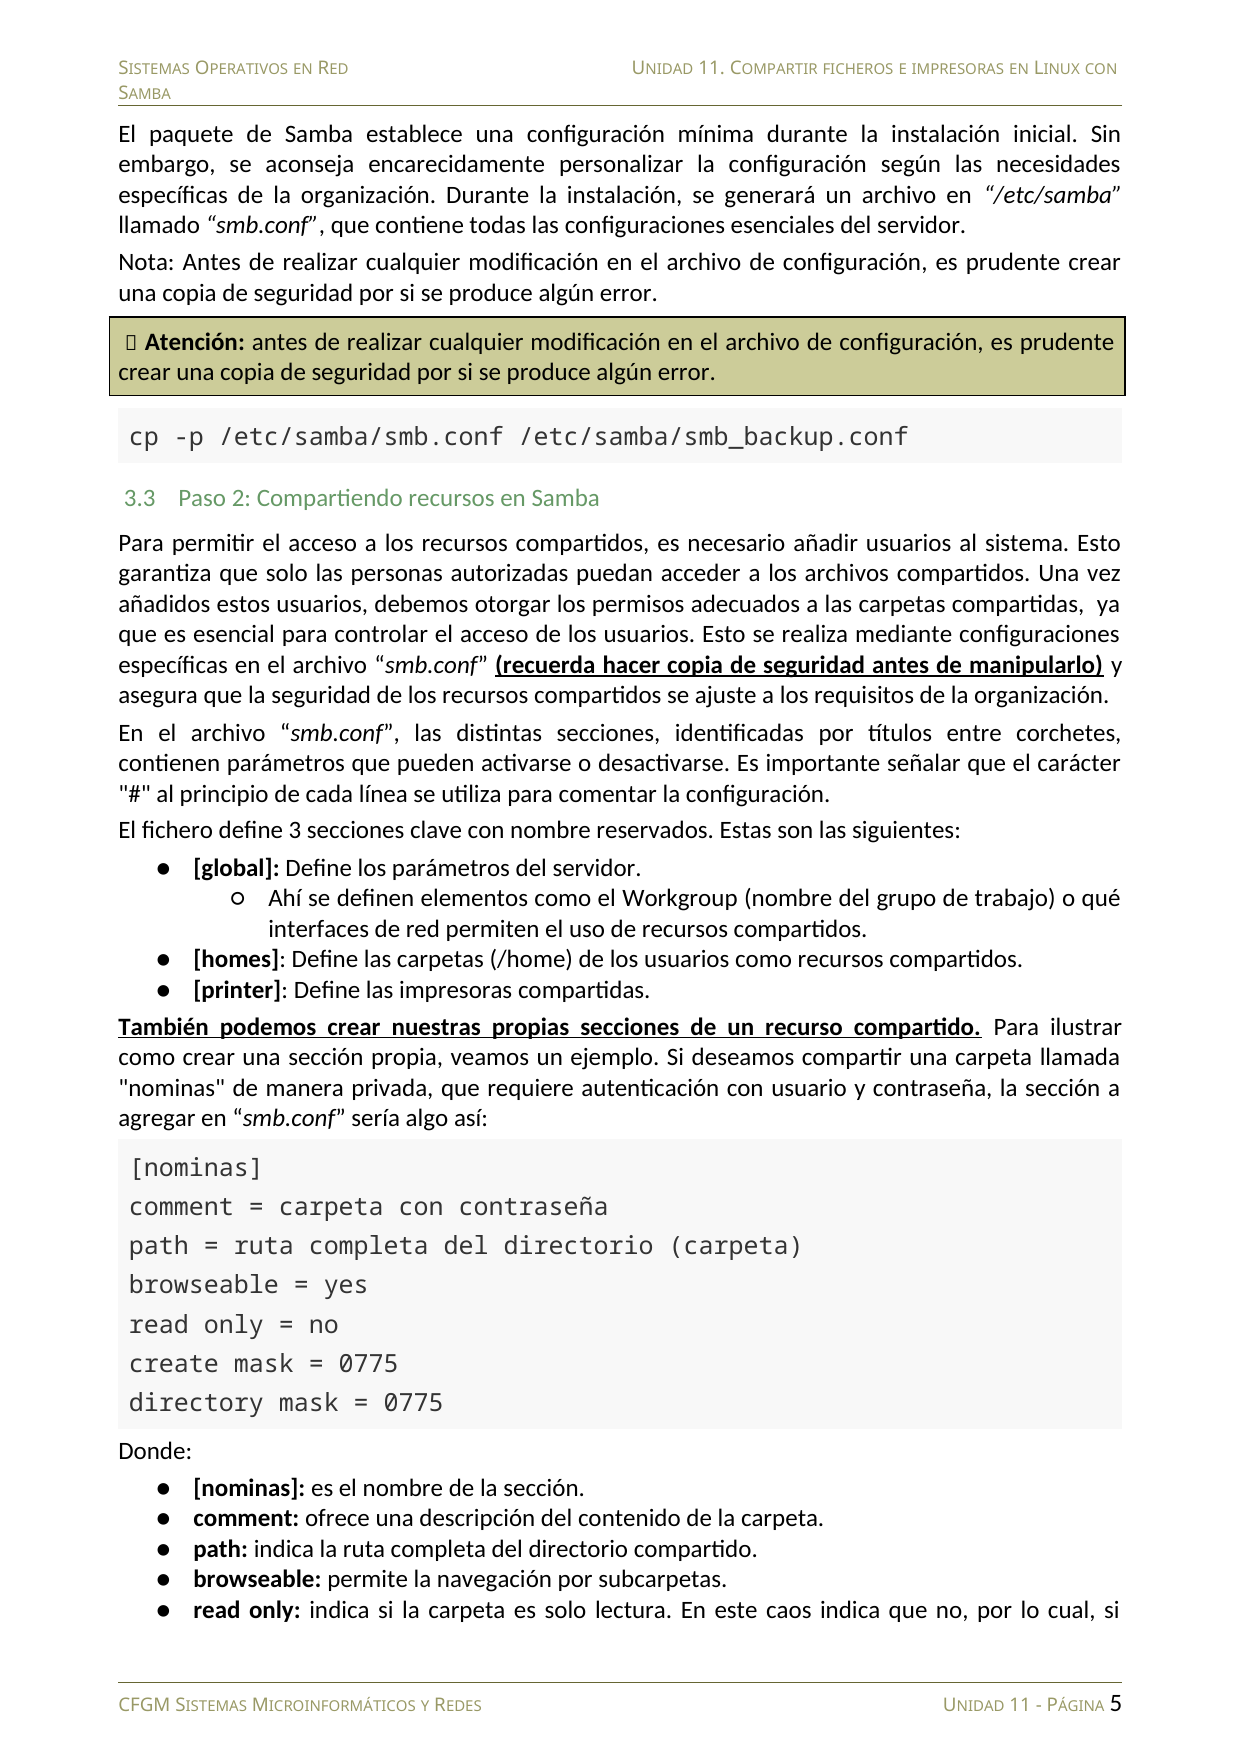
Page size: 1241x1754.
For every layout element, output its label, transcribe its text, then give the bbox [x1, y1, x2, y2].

table_header [nominas] comment = carpeta con contraseña path = ruta completa del directorio (carpeta) browseable = yes read only = no create mask = 0775 directory mask = 0775 [118, 1139, 1122, 1429]
subtitle Paso 2: Compartiendo recursos en Samba [118, 482, 1122, 512]
list [nominas]: es el nombre de la sección. [156, 1472, 1122, 1503]
list browseable: permite la navegación por subcarpetas. [156, 1564, 1122, 1594]
list comment: ofrece una descripción del contenido de la carpeta. [156, 1503, 1122, 1533]
list path: indica la ruta completa del directorio compartido. [156, 1533, 1122, 1564]
text ❕ Atención: antes de realizar cualquier modificación en el archivo de configuración, es prudente crear una copia de seguridad por si se produce algún error. [110, 318, 1124, 395]
text El paquete de Samba establece una configuración mínima durante la instalación inicial. Sin embargo, se aconseja encarecidamente personalizar la configuración según las necesidades específicas de la organización. Durante la instalación, se generará un archivo en “/etc/samba” llamado “smb.conf”, que contiene todas las configuraciones esenciales del servidor. [118, 118, 1122, 240]
text También podemos crear nuestras propias secciones de un recurso compartido. Para ilustrar como crear una sección propia, veamos un ejemplo. Si deseamos compartir una carpeta llamada "nominas" de manera privada, que requiere autenticación con usuario y contraseña, la sección a agregar en “smb.conf” sería algo así: [118, 1011, 1122, 1133]
text Para permitir el acceso a los recursos compartidos, es necesario añadir usuarios al sistema. Esto garantiza que solo las personas autorizadas puedan acceder a los archivos compartidos. Una vez añadidos estos usuarios, debemos otorgar los permisos adecuados a las carpetas compartidas, ya que es esencial para controlar el acceso de los usuarios. Esto se realiza mediante configuraciones específicas en el archivo “smb.conf” (recuerda hacer copia de seguridad antes de manipularlo) y asegura que la seguridad de los recursos compartidos se ajuste a los requisitos de la organización. [118, 527, 1122, 710]
list [global]: Define los parámetros del servidor. [156, 852, 1122, 882]
text El fichero define 3 secciones clave con nombre reservados. Estas son las siguientes: [118, 815, 1122, 845]
list read only: indica si la carpeta es solo lectura. En este caos indica que no, por lo cual, si [156, 1594, 1122, 1625]
text En el archivo “smb.conf”, las distintas secciones, identificadas por títulos entre corchetes, contienen parámetros que pueden activarse o desactivarse. Es importante señalar que el carácter "#" al principio de cada línea se utiliza para comentar la configuración. [118, 717, 1122, 808]
list [homes]: Define las carpetas (/home) de los usuarios como recursos compartidos. [156, 943, 1122, 974]
list Ahí se definen elementos como el Workgroup (nombre del grupo de trabajo) o qué interfaces de red permiten el uso de recursos compartidos. [231, 882, 1122, 943]
text Nota: Antes de realizar cualquier modificación en el archivo de configuración, es prudente crear una copia de seguridad por si se produce algún error. [118, 247, 1122, 308]
text Donde: [118, 1435, 1122, 1466]
list [printer]: Define las impresoras compartidas. [156, 974, 1122, 1004]
table_header cp -p /etc/samba/smb.conf /etc/samba/smb_backup.conf [118, 408, 1122, 463]
